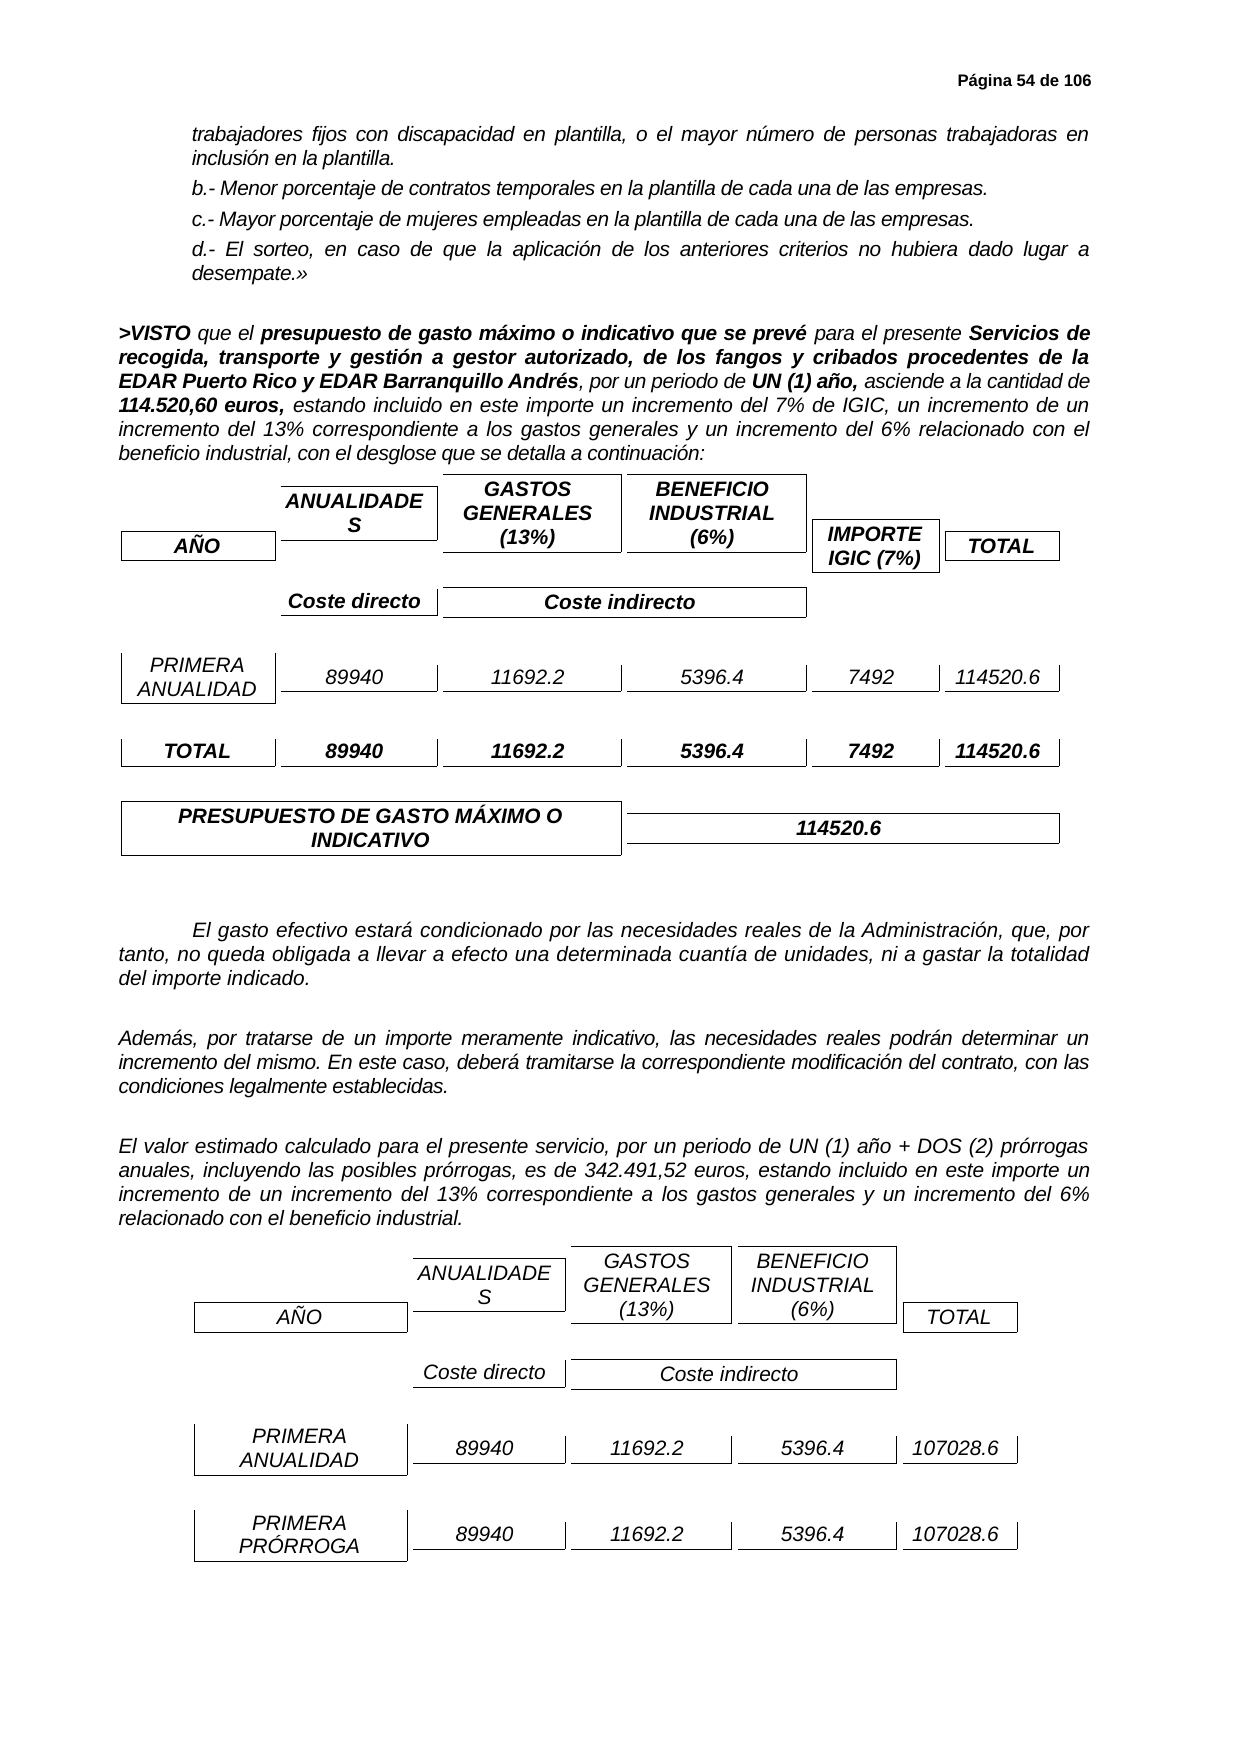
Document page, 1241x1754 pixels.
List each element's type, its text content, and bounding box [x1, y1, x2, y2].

table_header AÑO [118, 471, 278, 649]
table_cell 89940 [278, 650, 440, 736]
text c.- Mayor porcentaje de mujeres empleadas en la plantilla de cada una de las empresas. [192, 206, 1092, 230]
table_cell 114520,6 [942, 736, 1062, 798]
table_header BENEFICIO INDUSTRIAL (6%) [624, 471, 809, 584]
table_cell TOTAL [118, 736, 278, 798]
table_cell 5396,4 [735, 1421, 899, 1507]
table_cell 11692,2 [440, 650, 624, 736]
table_cell Coste directo [278, 584, 440, 649]
table_cell PRIMERA PRÓRROGA [191, 1508, 410, 1594]
table_header ANUALIDADES [278, 471, 440, 584]
table_header AÑO [191, 1243, 410, 1421]
table_cell 89940 [278, 736, 440, 798]
table_cell Coste indirecto [440, 584, 809, 649]
table_cell 7492 [809, 736, 942, 798]
table_header ANUALIDADES [410, 1243, 568, 1356]
table_cell 114520,6 [942, 650, 1062, 736]
text >VISTO que el presupuesto de gasto máximo o indicativo que se prevé para el presente Servicios de recogida, transporte y gestión a gestor autorizado, de los fangos y cribados procedentes de la EDAR Puerto Rico y EDAR Barranquillo Andrés, por un periodo de UN (1) año, asciende a la cantidad de 114.520,60 euros, estando incluido en este importe un incremento del 7% de IGIC, un incremento de un incremento del 13% correspondiente a los gastos generales y un incremento del 6% relacionado con el beneficio industrial, con el desglose que se detalla a continuación: [118, 321, 1092, 465]
table_header BENEFICIO INDUSTRIAL (6%) [735, 1243, 899, 1356]
table_cell PRESUPUESTO DE GASTO MÁXIMO O INDICATIVO [118, 798, 624, 887]
table_cell 11692,2 [568, 1421, 734, 1507]
text d.- El sorteo, en caso de que la aplicación de los anteriores criterios no hubiera dado lugar a desempate.» [192, 237, 1092, 284]
table_cell 7492 [809, 650, 942, 736]
table_cell PRIMERA ANUALIDAD [191, 1421, 410, 1507]
table_cell 89940 [410, 1508, 568, 1594]
table_header GASTOS GENERALES (13%) [440, 471, 624, 584]
text trabajadores fijos con discapacidad en plantilla, o el mayor número de personas trabajadoras en inclusión en la plantilla. [192, 122, 1092, 170]
text Además, por tratarse de un importe meramente indicativo, las necesidades reales podrán determinar un incremento del mismo. En este caso, deberá tramitarse la correspondiente modificación del contrato, con las condiciones legalmente establecidas. [118, 1026, 1092, 1098]
table_cell 89940 [410, 1421, 568, 1507]
table_cell 5396,4 [624, 650, 809, 736]
table_cell 11692,2 [568, 1508, 734, 1594]
table_header TOTAL [900, 1243, 1020, 1421]
table_cell Coste indirecto [568, 1356, 899, 1421]
text b.- Menor porcentaje de contratos temporales en la plantilla de cada una de las empresas. [192, 176, 1092, 200]
table_cell 5396,4 [624, 736, 809, 798]
text El gasto efectivo estará condicionado por las necesidades reales de la Administración, que, por tanto, no queda obligada a llevar a efecto una determinada cuantía de unidades, ni a gastar la totalidad del importe indicado. [118, 918, 1092, 989]
table_cell PRIMERA ANUALIDAD [118, 650, 278, 736]
table_cell 5396,4 [735, 1508, 899, 1594]
table_header IMPORTE IGIC (7%) [809, 471, 942, 649]
table_cell 107028,6 [900, 1421, 1020, 1507]
table_header TOTAL [942, 471, 1062, 649]
table_cell 114520,6 [624, 798, 1062, 887]
table_cell Coste directo [410, 1356, 568, 1421]
table_cell 11692,2 [440, 736, 624, 798]
table_header GASTOS GENERALES (13%) [568, 1243, 734, 1356]
text El valor estimado calculado para el presente servicio, por un periodo de UN (1) año + DOS (2) prórrogas anuales, incluyendo las posibles prórrogas, es de 342.491,52 euros, estando incluido en este importe un incremento de un incremento del 13% correspondiente a los gastos generales y un incremento del 6% relacionado con el beneficio industrial. [118, 1134, 1092, 1230]
table_cell 107028,6 [900, 1508, 1020, 1594]
